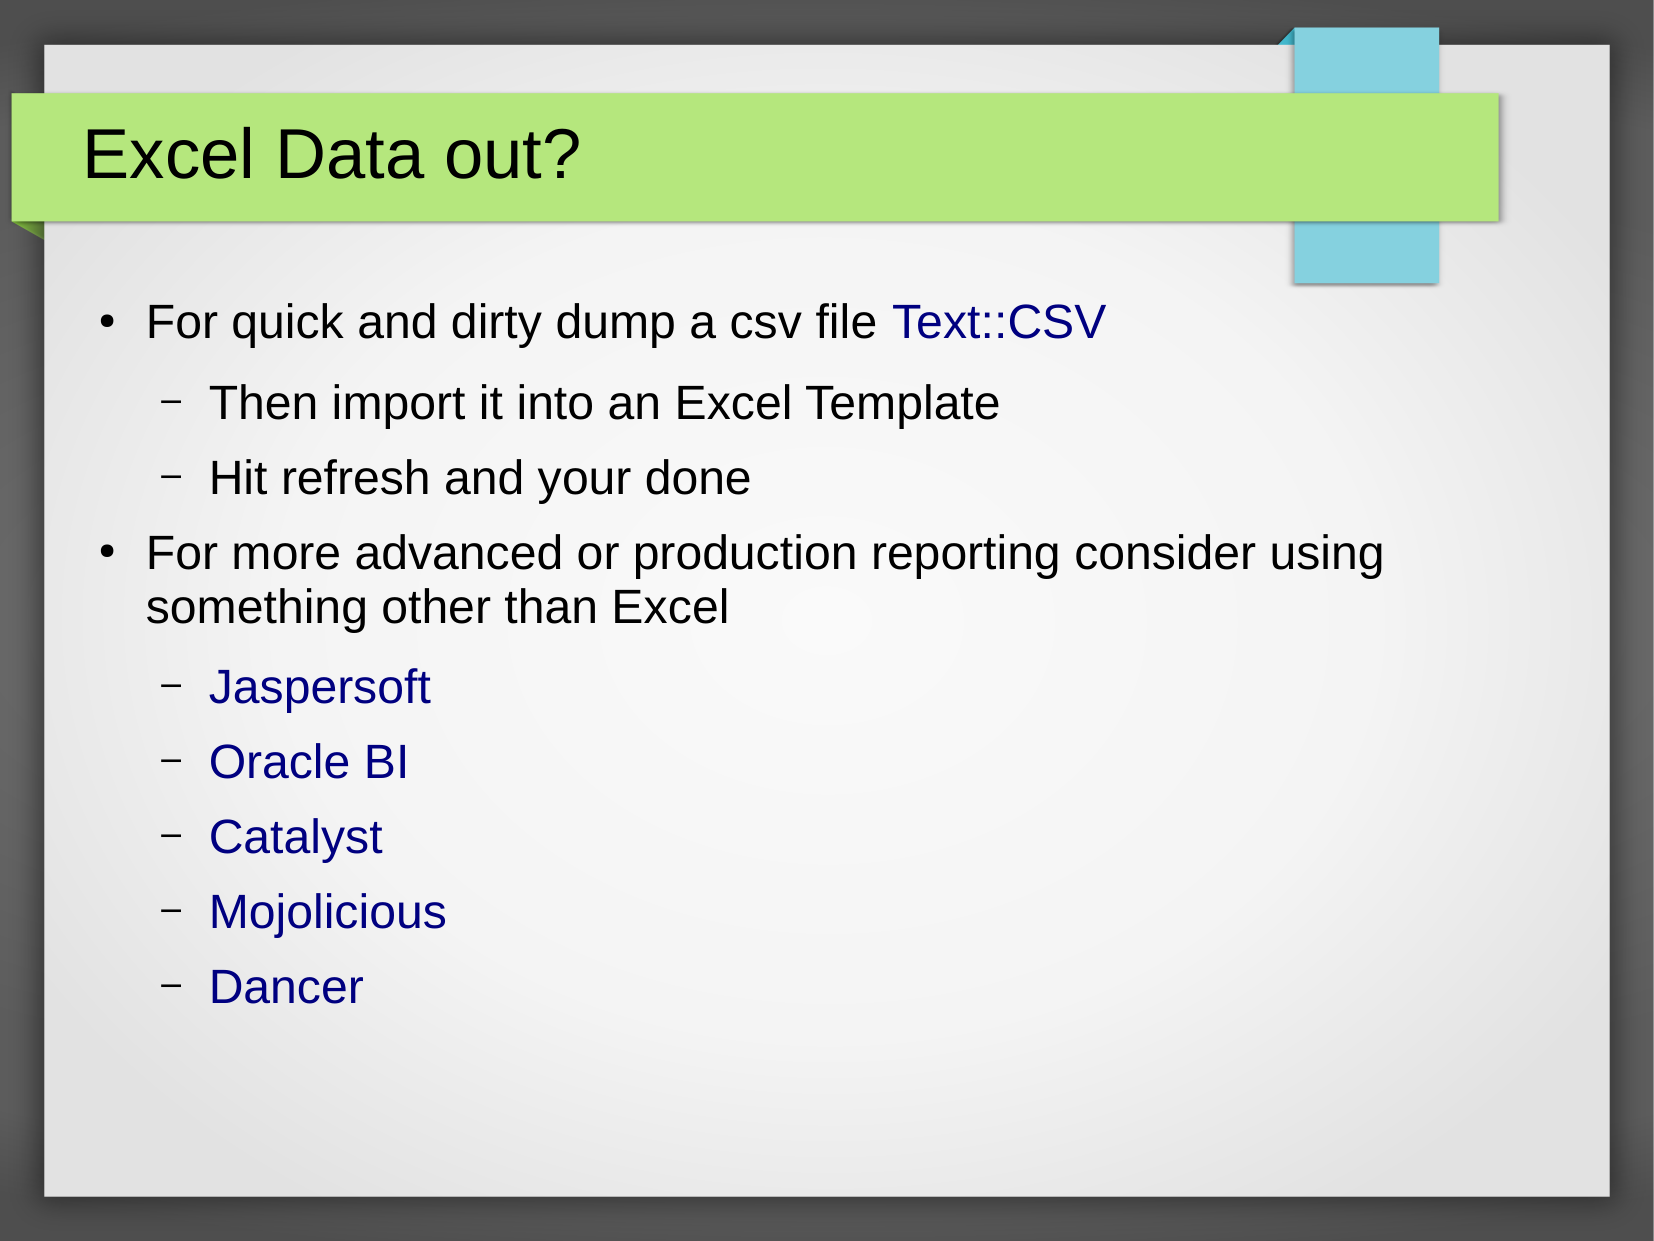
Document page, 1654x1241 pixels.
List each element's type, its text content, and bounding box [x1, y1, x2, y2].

title Excel Data out? [82, 94, 1264, 213]
list For quick and dirty dump a csv file Text::CSV Then import it into an Excel Template Hit refresh and your done For more advanced or production reporting consider using something other than Excel Jaspersoft Oracle BI Catalyst Mojolicious Dancer [82, 295, 1571, 1015]
picture [0, 0, 1654, 1241]
